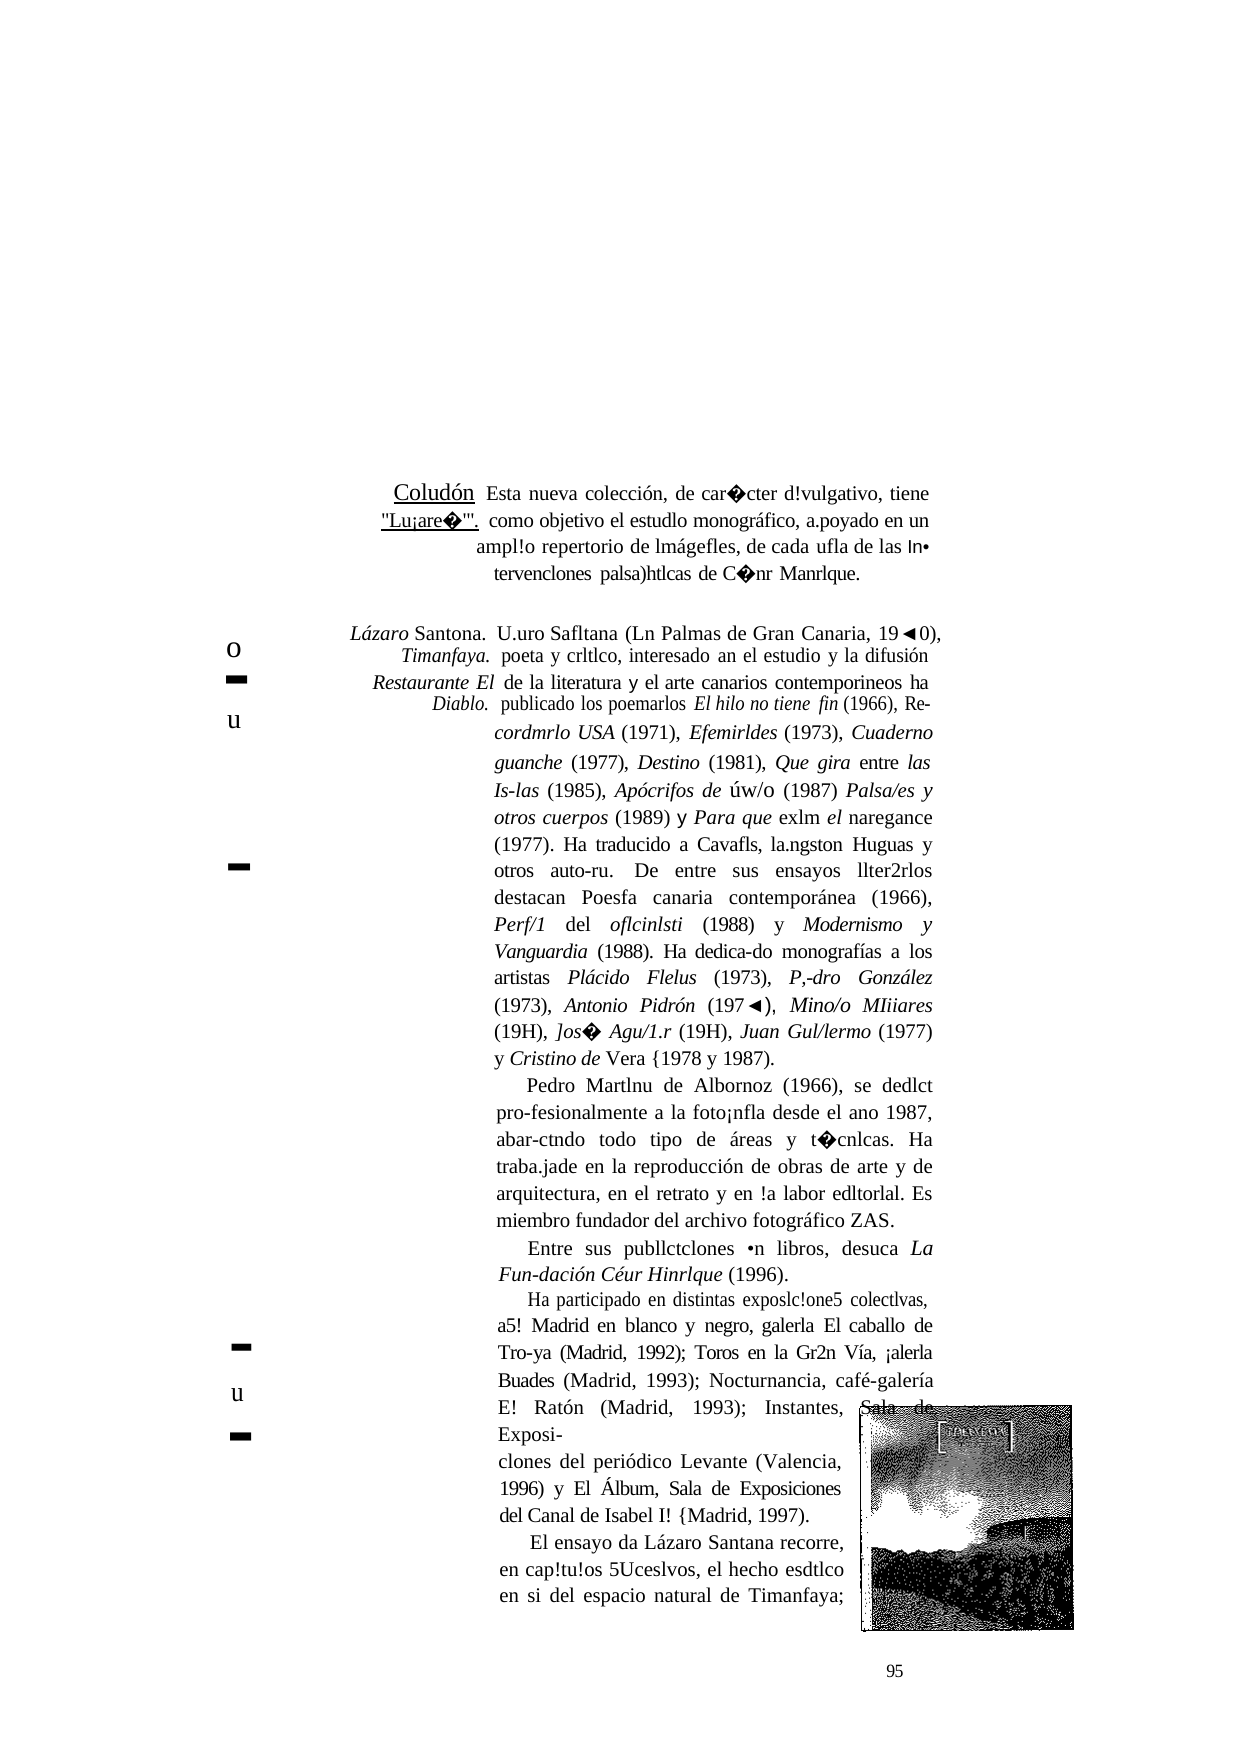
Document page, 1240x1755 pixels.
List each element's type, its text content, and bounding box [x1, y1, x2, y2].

text - [225, 806, 253, 910]
text - [227, 1366, 256, 1486]
text u cordmrlo USA (1971), Efemirldes (1973), Cuaderno [227, 714, 1136, 746]
text Diablo. publicado los poemarlos El hilo no tiene fin (1966), Re- [252, 696, 931, 714]
text o Lázaro Santona. U.uro Safltana (Ln Palmas de Gran Canaria, 19◄0), [252, 615, 1136, 647]
text o [230, 1284, 244, 1291]
text - [228, 1291, 256, 1392]
text [103, 669, 223, 694]
text Ha participado en distintas exposlc!one5 colectlvas, [527, 1288, 1136, 1311]
text Restaurante El de la literatura y el arte canarios contemporineos ha [252, 669, 929, 694]
text tervenclones palsa)htlcas de C�nr Manrlque. [493, 561, 1136, 585]
text Timanfaya. poeta y crltlco, interesado an el estudio y la difusión [252, 647, 928, 666]
text [103, 696, 223, 714]
text u [231, 1377, 244, 1408]
text clones del periódico Levante (Valencia, 1996) y El Álbum, Sala de Exposiciones del Canal de Isabel I! {Madrid, 1997). [498, 1449, 842, 1527]
text Pedro Martlnu de Albornoz (1966), se dedlct pro-fesionalmente a la foto¡nfla desde el ano 1987, abar-ctndo todo tipo de áreas y t�cnlcas. Ha traba.jade en la reproducción de obras de arte y de arquitectura, en el retrato y en !a labor edltorlal. Es miembro fundador del archivo fotográfico ZAS. [496, 1073, 933, 1232]
text Entre sus publlctclones •n libros, desuca La Fun-dación Céur Hinrlque (1996). [498, 1234, 934, 1286]
text - [223, 609, 252, 729]
text Coludón Esta nueva colección, de car�cter d!vulgativo, tiene "Lu¡are�"'. como objetivo el estudlo monográfico, a.poyado en un ampl!o repertorio de lmágefles, de cada ufla de las In• [380, 478, 929, 558]
text [103, 647, 223, 666]
text guanche (1977), Destino (1981), Que gira entre las Is-las (1985), Apócrifos de úw/o (1987) Palsa/es y otros cuerpos (1989) y Para que exlm el naregance (1977). Ha traducido a Cavafls, la.ngston Huguas y otros auto-ru. De entre sus ensayos llter2rlos destacan Poesfa canaria contemporánea (1966), Perf/1 del oflcinlsti (1988) y Modernismo y Vanguardia (1988). Ha dedica-do monografías a los artistas Plácido Flelus (1973), P,-dro González (1973), Antonio Pidrón (197◄), Mino/o MIiiares (19H), ]os� Agu/1.r (19H), Juan Gul/lermo (1977) y Cristino de Vera {1978 y 1987). [494, 750, 933, 1070]
text a5! Madrid en blanco y negro, galerla El caballo de Tro-ya (Madrid, 1992); Toros en la Gr2n Vía, ¡alerla Buades (Madrid, 1993); Nocturnancia, café-galería E! Ratón (Madrid, 1993); Instantes, Sala de Exposi- [497, 1313, 934, 1446]
text El ensayo da Lázaro Santana recorre, en cap!tu!os 5Uceslvos, el hecho esdtlco en si del espacio natural de Timanfaya; [499, 1530, 844, 1607]
